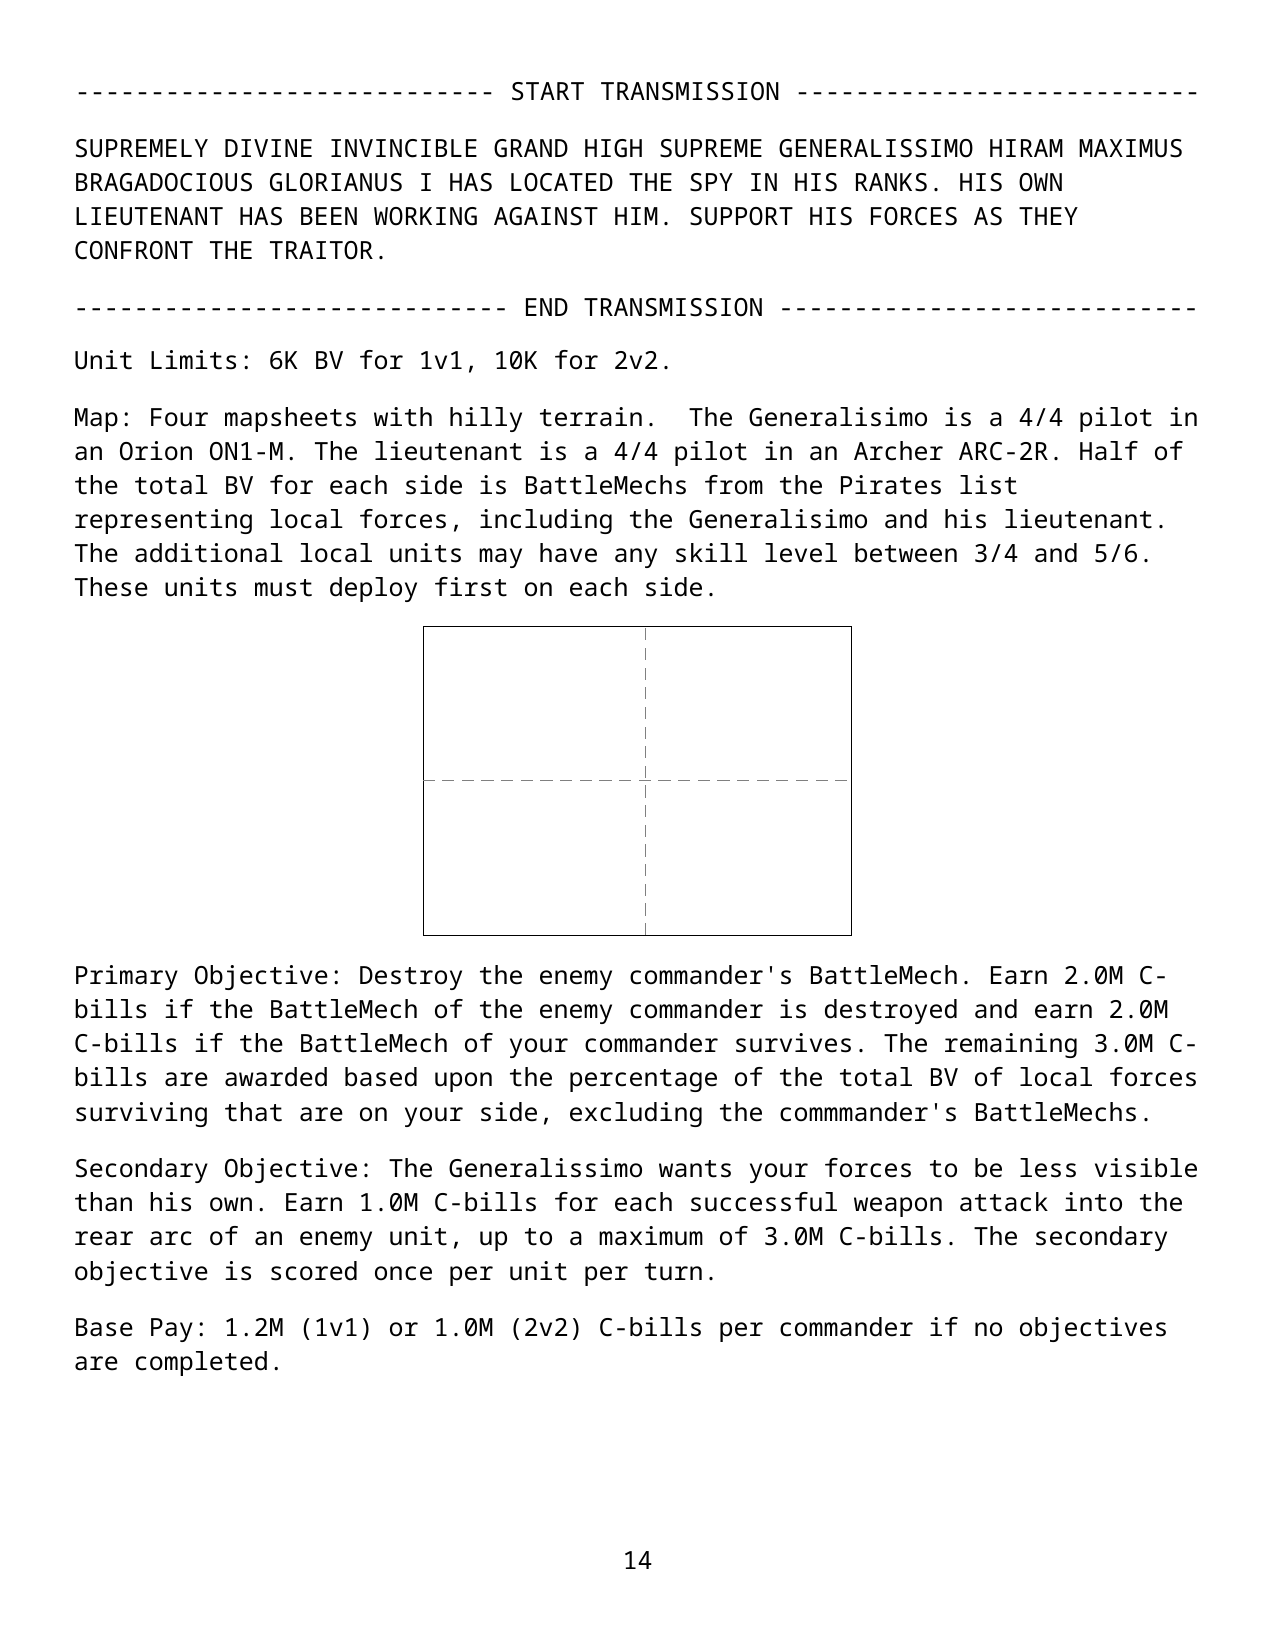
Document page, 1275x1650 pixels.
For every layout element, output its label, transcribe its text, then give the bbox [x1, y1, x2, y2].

text SUPREMELY DIVINE INVINCIBLE GRAND HIGH SUPREME GENERALISSIMO HIRAM MAXIMUS BRAGADOCIOUS GLORIANUS I HAS LOCATED THE SPY IN HIS RANKS. HIS OWN LIEUTENANT HAS BEEN WORKING AGAINST HIM. SUPPORT HIS FORCES AS THEY CONFRONT THE TRAITOR. [73, 108, 1201, 267]
text Primary Objective: Destroy the enemy commander's BattleMech. Earn 2.0M C-bills if the BattleMech of the enemy commander is destroyed and earn 2.0M C-bills if the BattleMech of your commander survives. The remaining 3.0M C-bills are awarded based upon the percentage of the total BV of local forces surviving that are on your side, excluding the commmander's BattleMechs. [73, 958, 1201, 1128]
text ----------------------------- END TRANSMISSION ---------------------------- [73, 267, 1201, 323]
text Unit Limits: 6K BV for 1v1, 10K for 2v2. [73, 342, 1201, 377]
text Map: Four mapsheets with hilly terrain. The Generalisimo is a 4/4 pilot in an Orion ON1-M. The lieutenant is a 4/4 pilot in an Archer ARC-2R. Half of the total BV for each side is BattleMechs from the Pirates list representing local forces, including the Generalisimo and his lieutenant. The additional local units may have any skill level between 3/4 and 5/6. These units must deploy first on each side. [73, 399, 1201, 604]
text ---------------------------- START TRANSMISSION --------------------------- [73, 73, 1201, 108]
text Secondary Objective: The Generalissimo wants your forces to be less visible than his own. Earn 1.0M C-bills for each successful weapon attack into the rear arc of an enemy unit, up to a maximum of 3.0M C-bills. The secondary objective is scored once per unit per turn. [73, 1151, 1201, 1287]
subtitle MISSION 5 [73, 323, 1201, 342]
text Base Pay: 1.2M (1v1) or 1.0M (2v2) C-bills per commander if no objectives are completed. [73, 1310, 1201, 1378]
